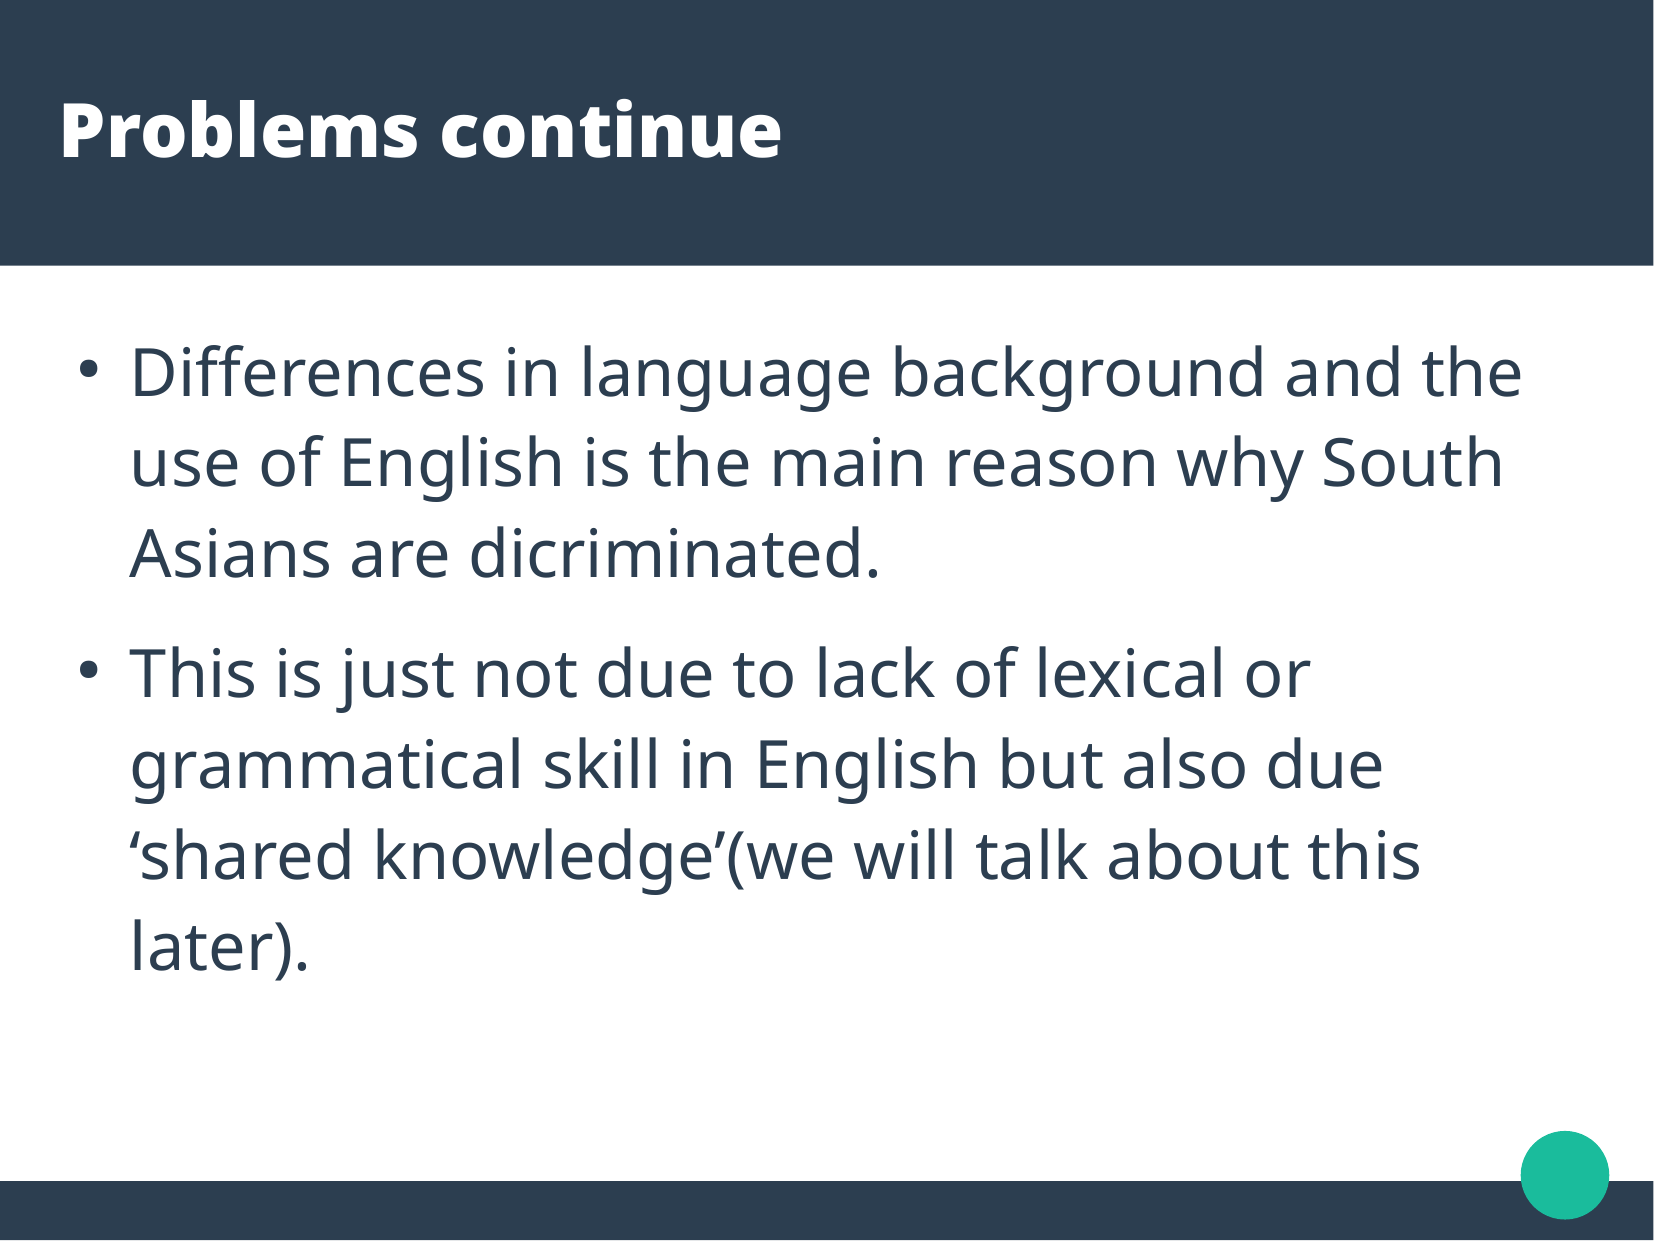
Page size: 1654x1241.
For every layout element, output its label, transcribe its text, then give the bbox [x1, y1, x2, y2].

title Problems continue [59, 49, 1595, 207]
list Differences in language background and the use of English is the main reason why South Asians are dicriminated. This is just not due to lack of lexical or grammatical skill in English but also due ‘shared knowledge’(we will talk about this later). [59, 324, 1595, 1152]
